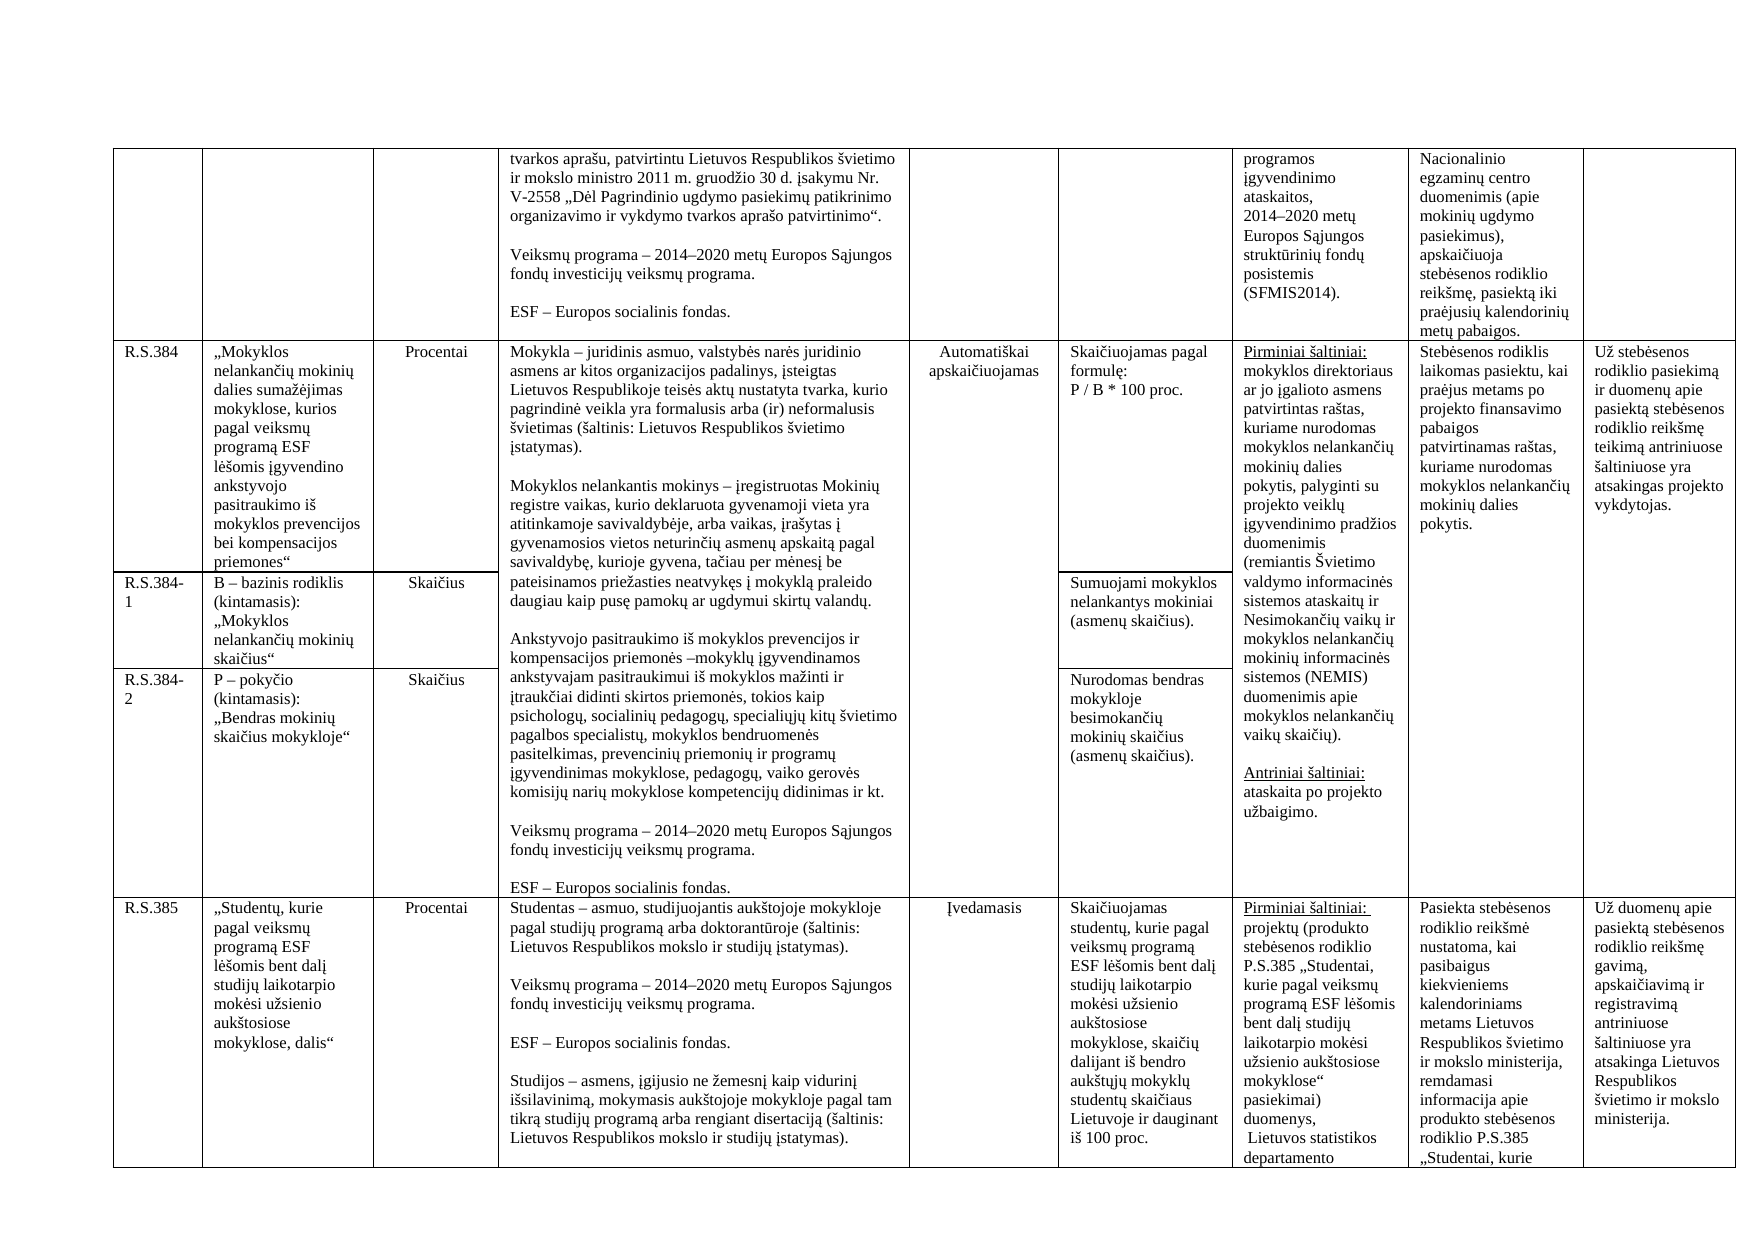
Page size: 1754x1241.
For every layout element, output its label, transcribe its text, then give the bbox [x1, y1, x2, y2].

table_cell Pasiekta stebėsenos rodiklio reikšmė nustatoma, kai pasibaigus kiekvieniems kalendoriniams metams Lietuvos Respublikos švietimo ir mokslo ministerija, remdamasi informacija apie produkto stebėsenos rodiklio P.S.385 „Studentai, kurie [1409, 898, 1583, 1167]
table_cell [910, 149, 1058, 340]
table_cell B – bazinis rodiklis (kintamasis): „Mokyklos nelankančių mokinių skaičius“ [203, 573, 373, 668]
table_cell Mokykla – juridinis asmuo, valstybės narės juridinio asmens ar kitos organizacijos padalinys, įsteigtas Lietuvos Respublikoje teisės aktų nustatyta tvarka, kurio pagrindinė veikla yra formalusis arba (ir) neformalusis švietimas (šaltinis: Lietuvos Respublikos švietimo įstatymas). Mokyklos nelankantis mokinys – įregistruotas Mokinių registre vaikas, kurio deklaruota gyvenamoji vieta yra atitinkamoje savivaldybėje, arba vaikas, įrašytas į gyvenamosios vietos neturinčių asmenų apskaitą pagal savivaldybę, kurioje gyvena, tačiau per mėnesį be pateisinamos priežasties neatvykęs į mokyklą praleido daugiau kaip pusę pamokų ar ugdymui skirtų valandų. Ankstyvojo pasitraukimo iš mokyklos prevencijos ir kompensacijos priemonės –mokyklų įgyvendinamos ankstyvajam pasitraukimui iš mokyklos mažinti ir įtraukčiai didinti skirtos priemonės, tokios kaip psichologų, socialinių pedagogų, specialiųjų kitų švietimo pagalbos specialistų, mokyklos bendruomenės pasitelkimas, prevencinių priemonių ir programų įgyvendinimas mokyklose, pedagogų, vaiko gerovės komisijų narių mokyklose kompetencijų didinimas ir kt. Veiksmų programa – 2014–2020 metų Europos Sąjungos fondų investicijų veiksmų programa. ESF – Europos socialinis fondas. [499, 341, 909, 897]
table_cell [203, 149, 373, 340]
table_cell Pirminiai šaltiniai: mokyklos direktoriaus ar jo įgalioto asmens patvirtintas raštas, kuriame nurodomas mokyklos nelankančių mokinių dalies pokytis, palyginti su projekto veiklų įgyvendinimo pradžios duomenimis (remiantis Švietimo valdymo informacinės sistemos ataskaitų ir Nesimokančių vaikų ir mokyklos nelankančių mokinių informacinės sistemos (NEMIS) duomenimis apie mokyklos nelankančių vaikų skaičių). Antriniai šaltiniai: ataskaita po projekto užbaigimo. [1233, 341, 1408, 897]
table_cell Procentai [374, 341, 498, 571]
table_cell R.S.384 [114, 341, 202, 571]
table_cell Procentai [374, 898, 498, 1167]
table_cell [1584, 149, 1735, 340]
table_cell Nurodomas bendras mokykloje besimokančių mokinių skaičius (asmenų skaičius). [1059, 669, 1232, 897]
table_cell Pirminiai šaltiniai: projektų (produkto stebėsenos rodiklio P.S.385 „Studentai, kurie pagal veiksmų programą ESF lėšomis bent dalį studijų laikotarpio mokėsi užsienio aukštosiose mokyklose“ pasiekimai) duomenys, Lietuvos statistikos departamento [1233, 898, 1408, 1167]
table_cell R.S.384-2 [114, 669, 202, 897]
table_cell P – pokyčio (kintamasis): „Bendras mokinių skaičius mokykloje“ [203, 669, 373, 897]
table_cell tvarkos aprašu, patvirtintu Lietuvos Respublikos švietimo ir mokslo ministro 2011 m. gruodžio 30 d. įsakymu Nr. V-2558 „Dėl Pagrindinio ugdymo pasiekimų patikrinimo organizavimo ir vykdymo tvarkos aprašo patvirtinimo“. Veiksmų programa – 2014–2020 metų Europos Sąjungos fondų investicijų veiksmų programa. ESF – Europos socialinis fondas. [499, 149, 909, 340]
table_cell „Studentų, kurie pagal veiksmų programą ESF lėšomis bent dalį studijų laikotarpio mokėsi užsienio aukštosiose mokyklose, dalis“ [203, 898, 373, 1167]
table_cell R.S.384-1 [114, 573, 202, 668]
table_cell programos įgyvendinimo ataskaitos, 2014–2020 metų Europos Sąjungos struktūrinių fondų posistemis (SFMIS2014). [1233, 149, 1408, 340]
table_cell Už stebėsenos rodiklio pasiekimą ir duomenų apie pasiektą stebėsenos rodiklio reikšmę teikimą antriniuose šaltiniuose yra atsakingas projekto vykdytojas. [1584, 341, 1735, 897]
table_cell Įvedamasis [910, 898, 1058, 1167]
table_cell [374, 149, 498, 340]
table_cell „Mokyklos nelankančių mokinių dalies sumažėjimas mokyklose, kurios pagal veiksmų programą ESF lėšomis įgyvendino ankstyvojo pasitraukimo iš mokyklos prevencijos bei kompensacijos priemones“ [203, 341, 373, 571]
table_cell [1059, 149, 1232, 340]
table_cell R.S.385 [114, 898, 202, 1167]
table_cell Už duomenų apie pasiektą stebėsenos rodiklio reikšmę gavimą, apskaičiavimą ir registravimą antriniuose šaltiniuose yra atsakinga Lietuvos Respublikos švietimo ir mokslo ministerija. [1584, 898, 1735, 1167]
table_cell Automatiškai apskaičiuojamas [910, 341, 1058, 897]
table_cell Sumuojami mokyklos nelankantys mokiniai (asmenų skaičius). [1059, 573, 1232, 668]
table_cell Skaičius [374, 573, 498, 668]
table_cell Skaičiuojamas studentų, kurie pagal veiksmų programą ESF lėšomis bent dalį studijų laikotarpio mokėsi užsienio aukštosiose mokyklose, skaičių dalijant iš bendro aukštųjų mokyklų studentų skaičiaus Lietuvoje ir dauginant iš 100 proc. [1059, 898, 1232, 1167]
table_cell Stebėsenos rodiklis laikomas pasiektu, kai praėjus metams po projekto finansavimo pabaigos patvirtinamas raštas, kuriame nurodomas mokyklos nelankančių mokinių dalies pokytis. [1409, 341, 1583, 897]
table_cell Skaičiuojamas pagal formulę: P / B * 100 proc. [1059, 341, 1232, 571]
table_cell Skaičius [374, 669, 498, 897]
table_cell Studentas – asmuo, studijuojantis aukštojoje mokykloje pagal studijų programą arba doktorantūroje (šaltinis: Lietuvos Respublikos mokslo ir studijų įstatymas). Veiksmų programa – 2014–2020 metų Europos Sąjungos fondų investicijų veiksmų programa. ESF – Europos socialinis fondas. Studijos – asmens, įgijusio ne žemesnį kaip vidurinį išsilavinimą, mokymasis aukštojoje mokykloje pagal tam tikrą studijų programą arba rengiant disertaciją (šaltinis: Lietuvos Respublikos mokslo ir studijų įstatymas). [499, 898, 909, 1167]
table_cell [114, 149, 202, 340]
table_cell Nacionalinio egzaminų centro duomenimis (apie mokinių ugdymo pasiekimus), apskaičiuoja stebėsenos rodiklio reikšmę, pasiektą iki praėjusių kalendorinių metų pabaigos. [1409, 149, 1583, 340]
